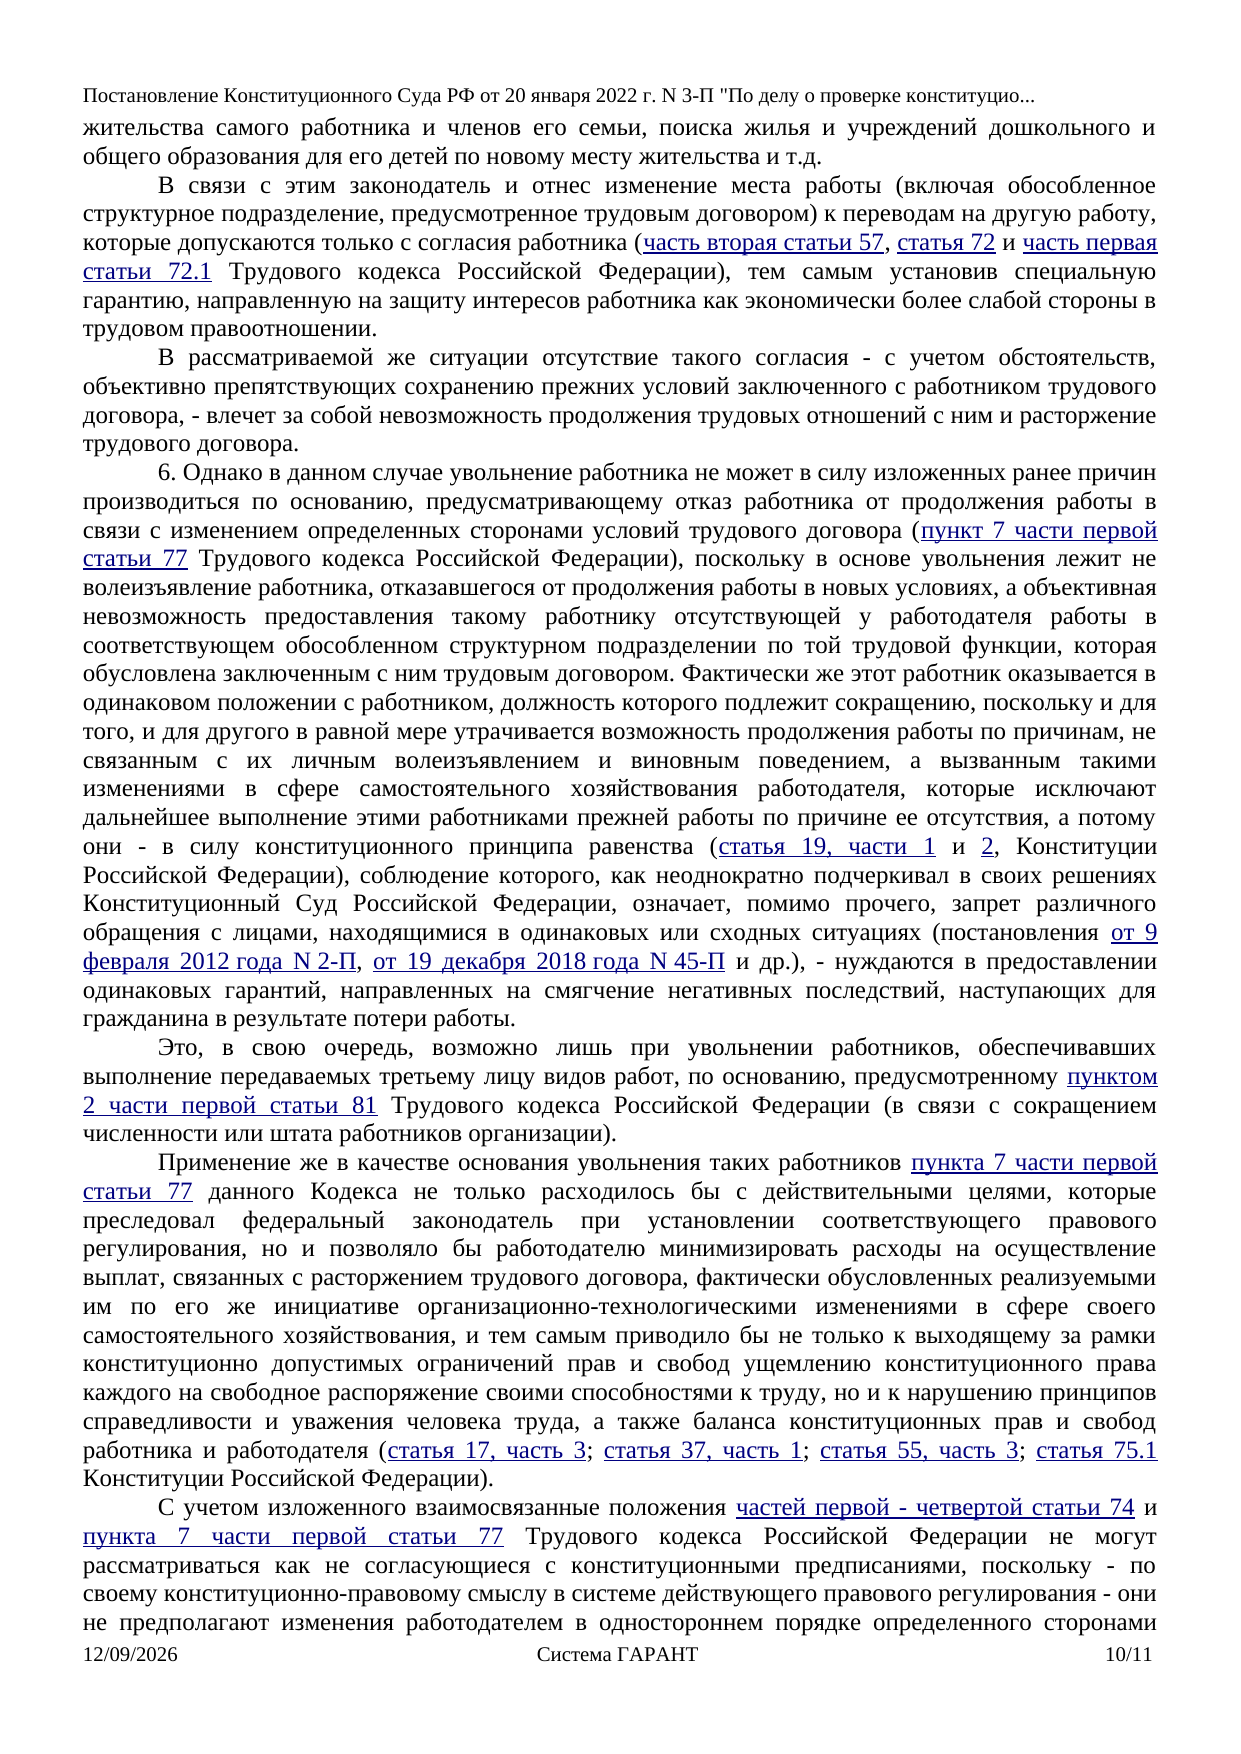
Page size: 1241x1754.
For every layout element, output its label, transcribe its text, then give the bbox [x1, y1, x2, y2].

text В связи с этим законодатель и отнес изменение места работы (включая обособленное структурное подразделение, предусмотренное трудовым договором) к переводам на другую работу, которые допускаются только с согласия работника (часть вторая статьи 57, статья 72 и часть первая статьи 72.1 Трудового кодекса Российской Федерации), тем самым установив специальную гарантию, направленную на защиту интересов работника как экономически более слабой стороны в трудовом правоотношении. [83, 170, 1157, 342]
text 6. Однако в данном случае увольнение работника не может в силу изложенных ранее причин производиться по основанию, предусматривающему отказ работника от продолжения работы в связи с изменением определенных сторонами условий трудового договора (пункт 7 части первой статьи 77 Трудового кодекса Российской Федерации), поскольку в основе увольнения лежит не волеизъявление работника, отказавшегося от продолжения работы в новых условиях, а объективная невозможность предоставления такому работнику отсутствующей у работодателя работы в соответствующем обособленном структурном подразделении по той трудовой функции, которая обусловлена заключенным с ним трудовым договором. Фактически же этот работник оказывается в одинаковом положении с работником, должность которого подлежит сокращению, поскольку и для того, и для другого в равной мере утрачивается возможность продолжения работы по причинам, не связанным с их личным волеизъявлением и виновным поведением, а вызванным такими изменениями в сфере самостоятельного хозяйствования работодателя, которые исключают дальнейшее выполнение этими работниками прежней работы по причине ее отсутствия, а потому они - в силу конституционного принципа равенства (статья 19, части 1 и 2, Конституции Российской Федерации), соблюдение которого, как неоднократно подчеркивал в своих решениях Конституционный Суд Российской Федерации, означает, помимо прочего, запрет различного обращения с лицами, находящимися в одинаковых или сходных ситуациях (постановления от 9 февраля 2012 года N 2-П, от 19 декабря 2018 года N 45-П и др.), - нуждаются в предоставлении одинаковых гарантий, направленных на смягчение негативных последствий, наступающих для гражданина в результате потери работы. [83, 457, 1157, 1032]
text С учетом изложенного взаимосвязанные положения частей первой - четвертой статьи 74 и пункта 7 части первой статьи 77 Трудового кодекса Российской Федерации не могут рассматриваться как не согласующиеся с конституционными предписаниями, поскольку - по своему конституционно-правовому смыслу в системе действующего правового регулирования - они не предполагают изменения работодателем в одностороннем порядке определенного сторонами [83, 1492, 1157, 1636]
text Это, в свою очередь, возможно лишь при увольнении работников, обеспечивавших выполнение передаваемых третьему лицу видов работ, по основанию, предусмотренному пунктом 2 части первой статьи 81 Трудового кодекса Российской Федерации (в связи с сокращением численности или штата работников организации). [83, 1032, 1157, 1147]
text Применение же в качестве основания увольнения таких работников пункта 7 части первой статьи 77 данного Кодекса не только расходилось бы с действительными целями, которые преследовал федеральный законодатель при установлении соответствующего правового регулирования, но и позволяло бы работодателю минимизировать расходы на осуществление выплат, связанных с расторжением трудового договора, фактически обусловленных реализуемыми им по его же инициативе организационно-технологическими изменениями в сфере своего самостоятельного хозяйствования, и тем самым приводило бы не только к выходящему за рамки конституционно допустимых ограничений прав и свобод ущемлению конституционного права каждого на свободное распоряжение своими способностями к труду, но и к нарушению принципов справедливости и уважения человека труда, а также баланса конституционных прав и свобод работника и работодателя (статья 17, часть 3; статья 37, часть 1; статья 55, часть 3; статья 75.1 Конституции Российской Федерации). [83, 1147, 1157, 1492]
text жительства самого работника и членов его семьи, поиска жилья и учреждений дошкольного и общего образования для его детей по новому месту жительства и т.д. [83, 112, 1157, 170]
text В рассматриваемой же ситуации отсутствие такого согласия - с учетом обстоятельств, объективно препятствующих сохранению прежних условий заключенного с работником трудового договора, - влечет за собой невозможность продолжения трудовых отношений с ним и расторжение трудового договора. [83, 342, 1157, 457]
